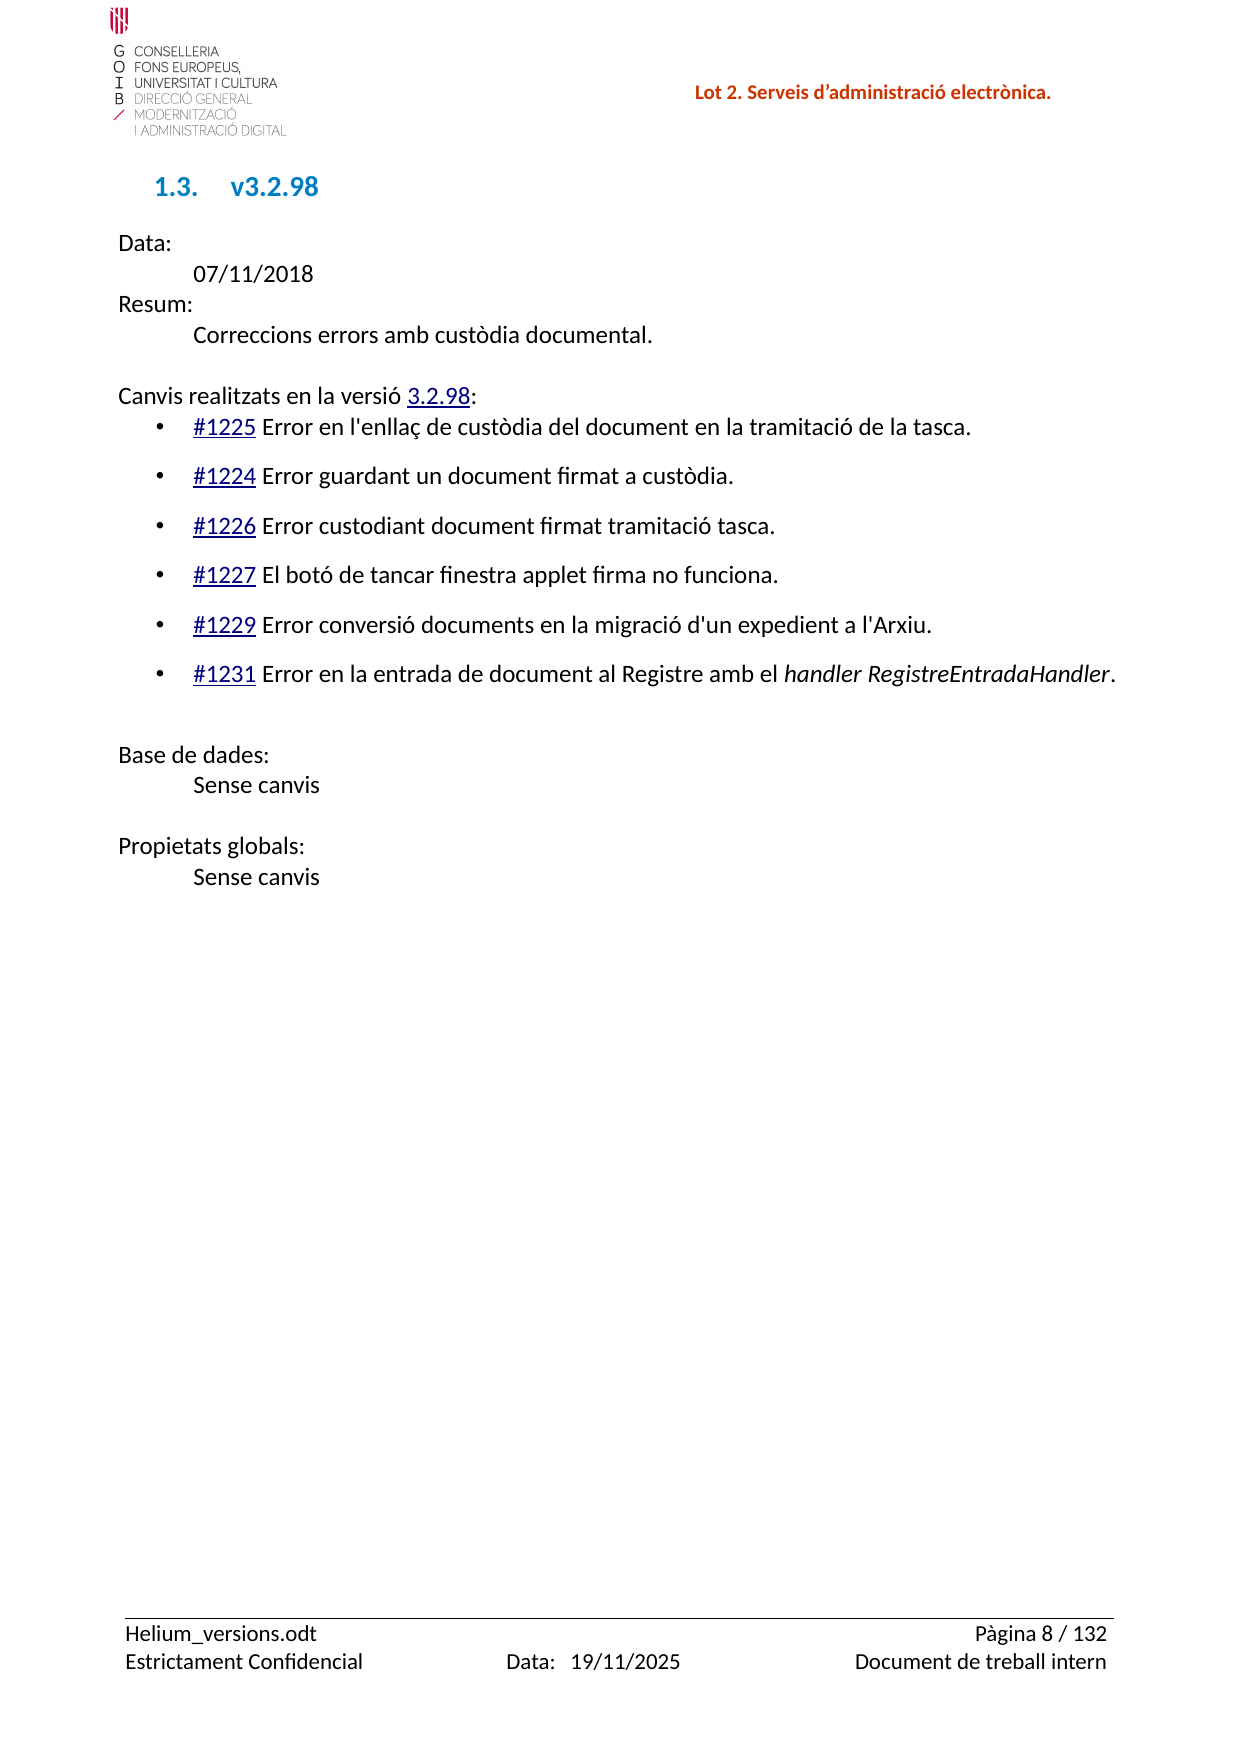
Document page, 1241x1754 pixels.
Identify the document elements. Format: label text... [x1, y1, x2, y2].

text Correccions errors amb custòdia documental. [118, 319, 1122, 350]
text Resum: [118, 289, 1122, 319]
text 07/11/2018 [118, 258, 1122, 289]
text Canvis realitzats en la versió 3.2.98: [118, 380, 1122, 411]
list #1231 Error en la entrada de document al Registre amb el handler RegistreEntradaHandler. [156, 659, 1122, 689]
text Data: [118, 228, 1122, 258]
list #1229 Error conversió documents en la migració d'un expedient a l'Arxiu. [156, 609, 1122, 639]
list #1224 Error guardant un document firmat a custòdia. [156, 460, 1122, 491]
subtitle v3.2.98 [153, 168, 1122, 204]
text Sense canvis [118, 861, 1122, 891]
text Propietats globals: [118, 830, 1122, 861]
picture [100, 0, 297, 144]
list #1225 Error en l'enllaç de custòdia del document en la tramitació de la tasca. [156, 411, 1122, 441]
text Sense canvis [118, 769, 1122, 800]
text Base de dades: [118, 739, 1122, 769]
list #1227 El botó de tancar finestra applet firma no funciona. [156, 559, 1122, 590]
list #1226 Error custodiant document firmat tramitació tasca. [156, 510, 1122, 540]
